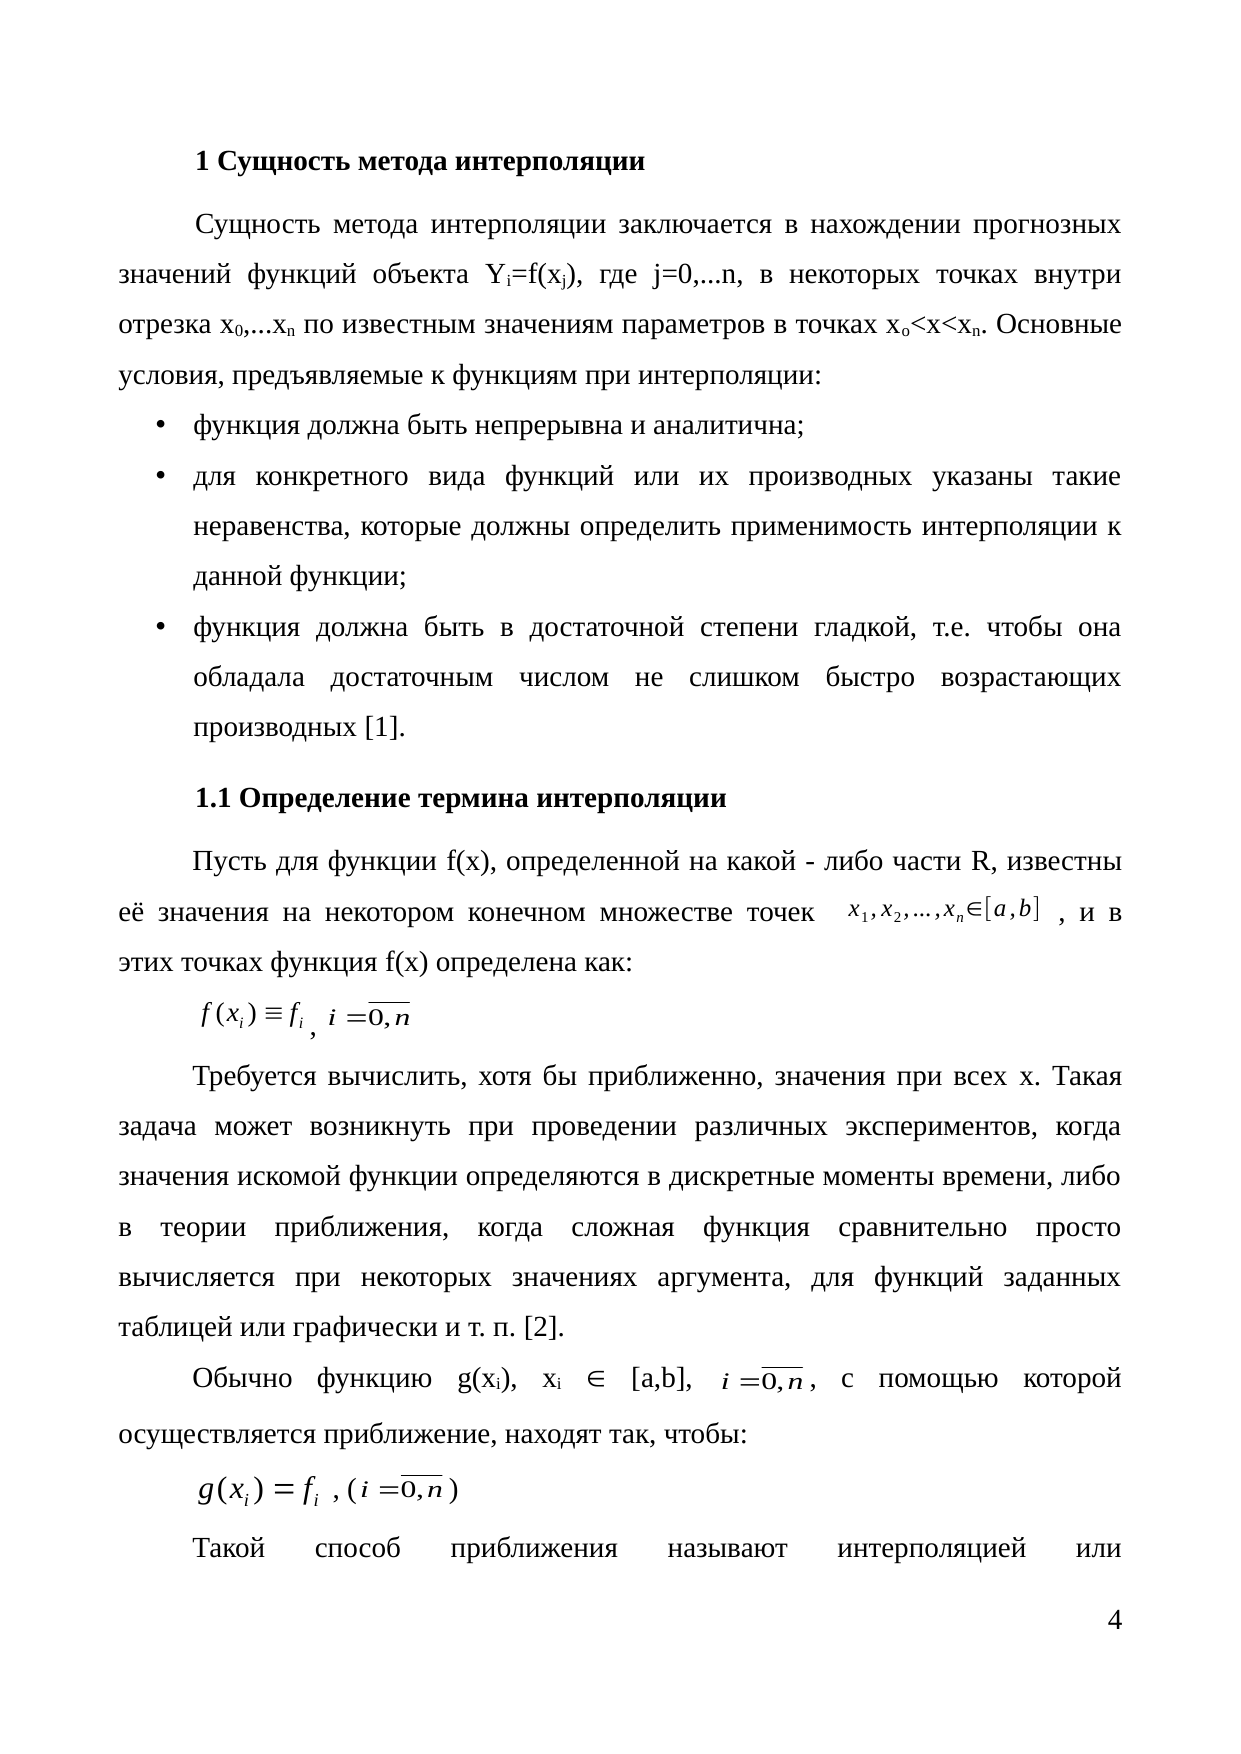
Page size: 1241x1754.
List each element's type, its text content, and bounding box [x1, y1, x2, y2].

subtitle 1 Сущность метода интерполяции [195, 143, 1122, 177]
text Требуется вычислить, хотя бы приближенно, значения при всех x. Такая задача может возникнуть при проведении различных экспериментов, когда значения искомой функции определяются в дискретные моменты времени, либо в теории приближения, когда сложная функция сравнительно просто вычисляется при некоторых значениях аргумента, для функций заданных таблицей или графически и т. п. [2]. [118, 1058, 1122, 1343]
text Такой способ приближения называют интерполяцией или [118, 1531, 1122, 1564]
text Сущность метода интерполяции заключается в нахождении прогнозных значений функций объекта Yi=f(xj), где j=0,...n, в некоторых точках внутри отрезка х0,...хn по известным значениям параметров в точках xo<x<xn. Основные условия, предъявляемые к функциям при интерполяции: [118, 206, 1122, 390]
text , () [118, 1467, 1122, 1514]
subtitle 1.1 Определение термина интерполяции [118, 781, 1122, 814]
text , [118, 994, 1122, 1041]
text Обычно функцию g(xi), xi  [a,b], , с помощью которой осуществляется приближение, находят так, чтобы: [118, 1360, 1122, 1450]
list функция должна быть в достаточной степени гладкой, т.е. чтобы она обладала достаточным числом не слишком быстро возрастающих производных [1]. [156, 609, 1122, 743]
list функция должна быть непрерывна и аналитична; [156, 407, 1122, 441]
list для конкретного вида функций или их производных указаны такие неравенства, которые должны определить применимость интерполяции к данной функции; [156, 458, 1122, 592]
text Пусть для функции f(x), определенной на какой - либо части R, известны её значения на некотором конечном множестве точек , и в этих точках функция f(x) определена как: [118, 843, 1122, 977]
